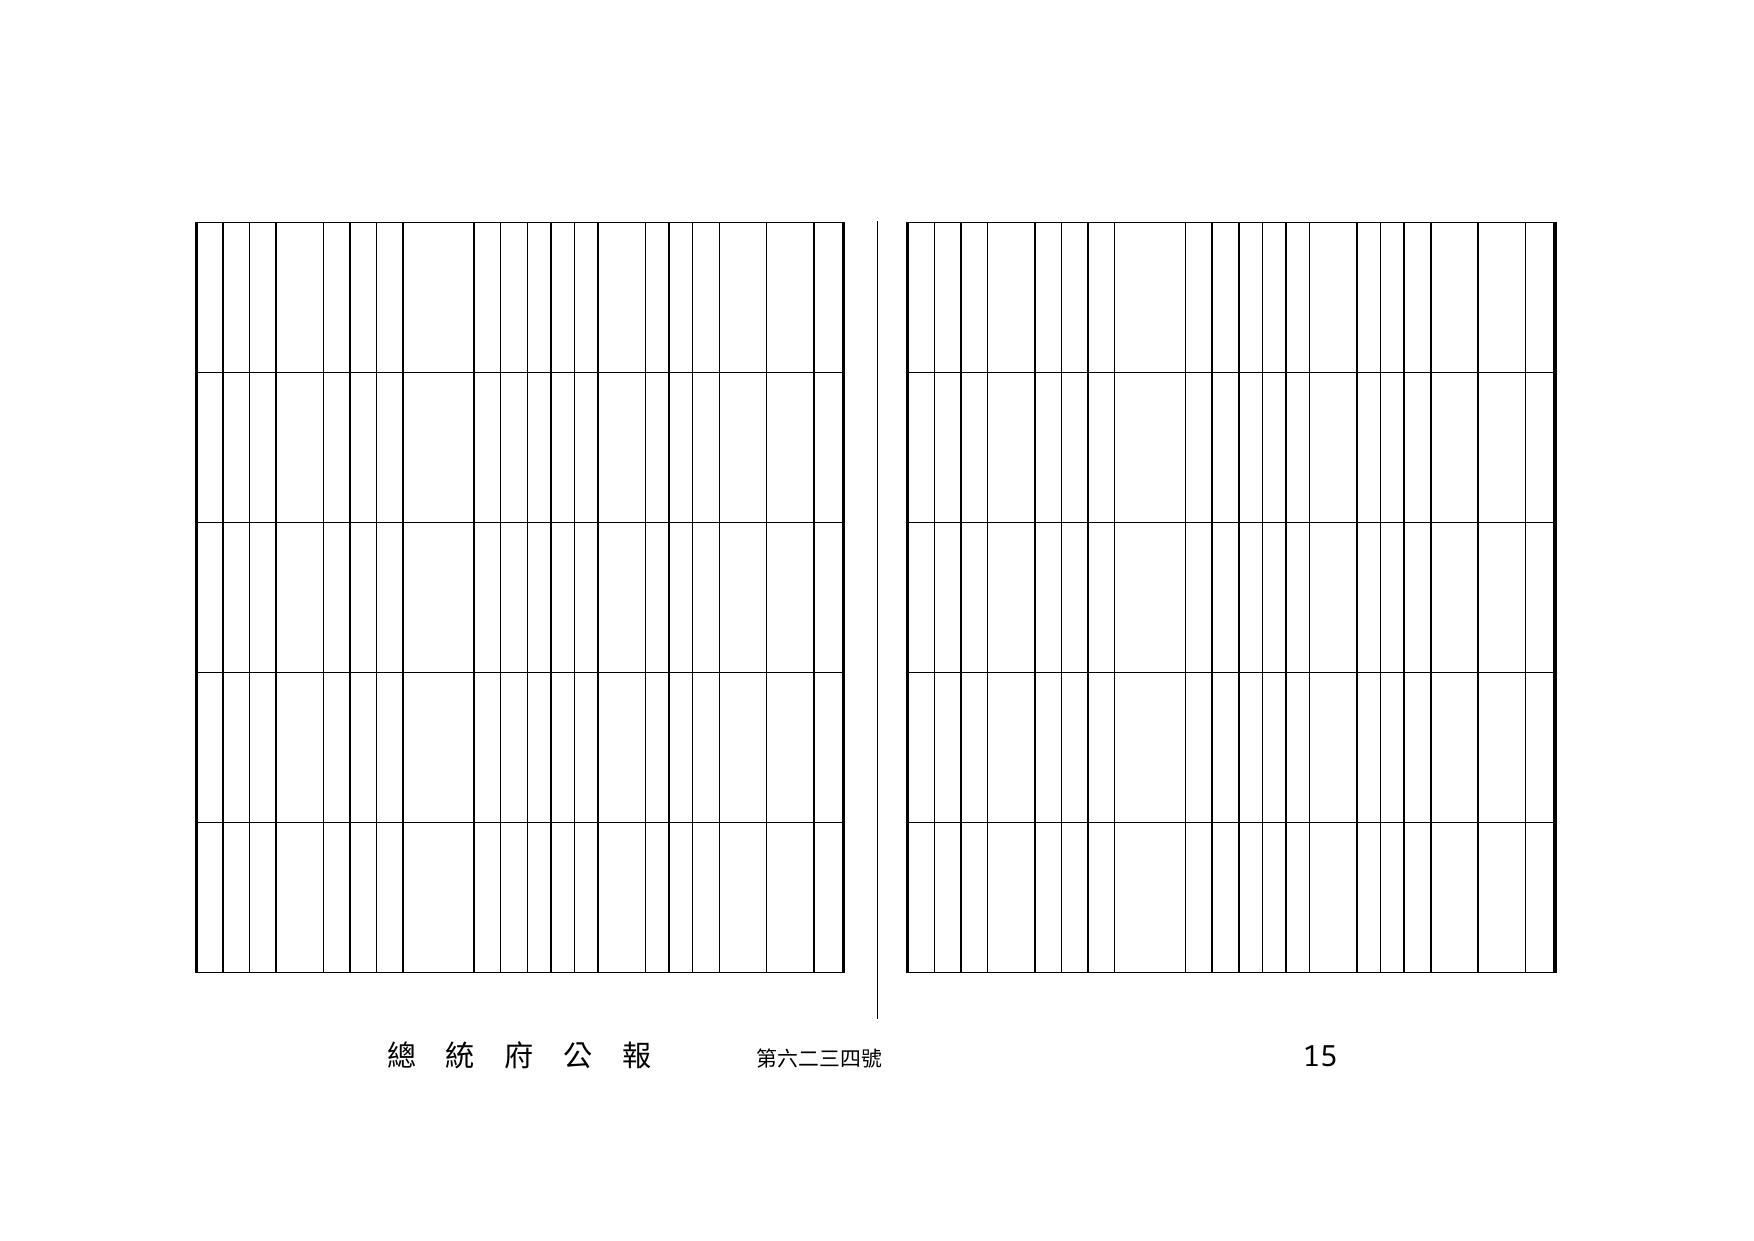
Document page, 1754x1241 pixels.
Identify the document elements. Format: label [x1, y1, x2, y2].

table_cell [815, 823, 842, 972]
table_cell [324, 523, 349, 672]
table_cell [599, 373, 622, 522]
table_cell [1310, 373, 1333, 522]
table_cell [743, 673, 766, 822]
table_cell [1405, 673, 1430, 822]
table_cell [1089, 223, 1114, 372]
table_cell [720, 673, 743, 822]
table_cell [1011, 673, 1034, 822]
table_cell [501, 673, 527, 822]
table_cell [1479, 673, 1502, 822]
table_cell [1502, 223, 1525, 372]
table_cell [1381, 223, 1403, 372]
table_cell [250, 373, 275, 522]
table_cell [1333, 373, 1356, 522]
table_cell [988, 673, 1011, 822]
table_cell [1263, 523, 1285, 672]
table_cell [599, 673, 622, 822]
table_cell [670, 673, 692, 822]
table_cell [743, 823, 766, 972]
table_cell [1479, 373, 1502, 522]
table_cell [1062, 673, 1087, 822]
table_cell [427, 223, 450, 372]
table_cell [277, 823, 300, 972]
table_cell [909, 673, 934, 822]
table_cell [1263, 823, 1285, 972]
table_cell [1213, 823, 1238, 972]
table_cell [351, 223, 376, 372]
table_cell [790, 373, 813, 522]
table_cell [475, 823, 500, 972]
table_cell [693, 523, 719, 672]
table_cell [528, 223, 550, 372]
table_cell [622, 223, 645, 372]
table_cell [300, 223, 323, 372]
table_cell [1036, 373, 1061, 522]
table_cell [377, 523, 402, 672]
table_cell [351, 673, 376, 822]
table_cell [277, 523, 300, 672]
table_cell [1011, 223, 1034, 372]
table_cell [198, 223, 222, 372]
table_cell [1358, 523, 1380, 672]
table_cell [1432, 823, 1454, 972]
table_cell [1502, 373, 1525, 522]
table_cell [767, 673, 790, 822]
table_cell [277, 673, 300, 822]
table_cell [575, 223, 597, 372]
table_cell [1186, 673, 1211, 822]
table_cell [427, 823, 450, 972]
table_cell [528, 523, 550, 672]
table_cell [815, 223, 842, 372]
table_cell [427, 673, 450, 822]
table_cell [501, 823, 527, 972]
table_cell [1333, 223, 1356, 372]
table_cell [767, 373, 790, 522]
table_cell [198, 523, 222, 672]
table_cell [1138, 523, 1162, 672]
table_cell [450, 373, 473, 522]
table_cell [1526, 823, 1553, 972]
table_cell [815, 523, 842, 672]
table_cell [404, 823, 427, 972]
table_cell [501, 373, 527, 522]
table_cell [277, 373, 300, 522]
table_cell [377, 223, 402, 372]
table_cell [1454, 823, 1477, 972]
table_cell [743, 523, 766, 672]
table_cell [475, 223, 500, 372]
table_cell [1240, 823, 1262, 972]
table_cell [962, 373, 987, 522]
table_cell [1310, 523, 1333, 672]
table_cell [324, 223, 349, 372]
table_cell [324, 823, 349, 972]
table_cell [1138, 673, 1162, 822]
table_cell [1213, 373, 1238, 522]
table_cell [324, 673, 349, 822]
table_cell [1333, 823, 1356, 972]
table_cell [1162, 373, 1185, 522]
table_cell [250, 523, 275, 672]
table_cell [743, 223, 766, 372]
table_cell [1526, 673, 1553, 822]
table_cell [935, 373, 960, 522]
table_cell [790, 523, 813, 672]
table_cell [1011, 373, 1034, 522]
table_cell [224, 373, 249, 522]
table_cell [1333, 673, 1356, 822]
table_cell [475, 373, 500, 522]
table_cell [1263, 223, 1285, 372]
table_cell [646, 223, 668, 372]
table_cell [1240, 223, 1262, 372]
table_cell [250, 223, 275, 372]
table_cell [599, 223, 622, 372]
table_cell [1115, 523, 1138, 672]
table_cell [1405, 523, 1430, 672]
table_cell [670, 823, 692, 972]
table_cell [988, 373, 1011, 522]
table_cell [767, 223, 790, 372]
table_cell [693, 223, 719, 372]
table_cell [1213, 523, 1238, 672]
table_cell [1287, 673, 1309, 822]
table_cell [646, 523, 668, 672]
table_cell [404, 373, 427, 522]
table_cell [300, 823, 323, 972]
table_cell [1287, 523, 1309, 672]
table_cell [277, 223, 300, 372]
table_cell [501, 223, 527, 372]
table_cell [351, 823, 376, 972]
table_cell [1358, 223, 1380, 372]
table_cell [1062, 223, 1087, 372]
table_cell [622, 673, 645, 822]
table_cell [377, 823, 402, 972]
table_cell [622, 823, 645, 972]
table_cell [224, 673, 249, 822]
table_cell [1479, 223, 1502, 372]
table_cell [1089, 523, 1114, 672]
table_cell [1333, 523, 1356, 672]
table_cell [224, 823, 249, 972]
table_cell [1381, 373, 1403, 522]
table_cell [1381, 823, 1403, 972]
table_cell [1479, 823, 1502, 972]
table_cell [450, 523, 473, 672]
table_cell [720, 823, 743, 972]
table_cell [693, 673, 719, 822]
table_cell [1287, 373, 1309, 522]
table_cell [1162, 223, 1185, 372]
table_cell [962, 523, 987, 672]
table_cell [552, 673, 574, 822]
table_cell [909, 373, 934, 522]
table_cell [1240, 673, 1262, 822]
table_cell [1358, 823, 1380, 972]
table_cell [1062, 523, 1087, 672]
table_cell [224, 223, 249, 372]
table_cell [1526, 373, 1553, 522]
table_cell [962, 673, 987, 822]
table_cell [1036, 823, 1061, 972]
table_cell [1526, 223, 1553, 372]
table_cell [1036, 673, 1061, 822]
table_cell [1036, 223, 1061, 372]
table_cell [501, 523, 527, 672]
table_cell [1089, 673, 1114, 822]
table_cell [475, 523, 500, 672]
table_cell [1115, 823, 1138, 972]
table_cell [988, 523, 1011, 672]
table_cell [1263, 673, 1285, 822]
table_cell [693, 823, 719, 972]
table_cell [935, 823, 960, 972]
table_cell [1310, 223, 1333, 372]
table_cell [909, 523, 934, 672]
table_cell [1162, 673, 1185, 822]
table_cell [720, 223, 743, 372]
table_cell [1186, 223, 1211, 372]
table_cell [1089, 823, 1114, 972]
table_cell [646, 373, 668, 522]
table_cell [450, 223, 473, 372]
table_cell [1186, 823, 1211, 972]
table_cell [1138, 373, 1162, 522]
table_cell [1115, 223, 1138, 372]
table_cell [198, 673, 222, 822]
table_cell [300, 673, 323, 822]
table_cell [552, 223, 574, 372]
table_cell [988, 823, 1011, 972]
table_cell [552, 523, 574, 672]
table_cell [1502, 523, 1525, 672]
table_cell [450, 823, 473, 972]
table_cell [1287, 223, 1309, 372]
table_cell [250, 673, 275, 822]
table_cell [815, 673, 842, 822]
table_cell [198, 823, 222, 972]
table_cell [324, 373, 349, 522]
table_cell [743, 373, 766, 522]
table_cell [1479, 523, 1502, 672]
table_cell [935, 673, 960, 822]
table_cell [1358, 373, 1380, 522]
table_cell [693, 373, 719, 522]
table_cell [377, 673, 402, 822]
table_cell [1089, 373, 1114, 522]
table_cell [1240, 523, 1262, 672]
table_cell [1162, 823, 1185, 972]
table_cell [404, 673, 427, 822]
table_cell [815, 373, 842, 522]
table_cell [404, 223, 427, 372]
table_cell [1186, 523, 1211, 672]
table_cell [599, 823, 622, 972]
table_cell [1062, 373, 1087, 522]
table_cell [1310, 823, 1333, 972]
table_cell [1454, 223, 1477, 372]
table_cell [988, 223, 1011, 372]
table_cell [475, 673, 500, 822]
table_cell [575, 673, 597, 822]
table_cell [909, 823, 934, 972]
table_cell [622, 373, 645, 522]
table_cell [351, 373, 376, 522]
table_cell [575, 373, 597, 522]
table_cell [300, 523, 323, 672]
table_cell [1405, 823, 1430, 972]
table_cell [1358, 673, 1380, 822]
table_cell [1115, 673, 1138, 822]
table_cell [1138, 823, 1162, 972]
table_cell [720, 373, 743, 522]
table_cell [528, 823, 550, 972]
table_cell [1138, 223, 1162, 372]
table_cell [1432, 523, 1454, 672]
table_cell [1526, 523, 1553, 672]
table_cell [1381, 673, 1403, 822]
table_cell [962, 223, 987, 372]
table_cell [450, 673, 473, 822]
table_cell [1432, 673, 1454, 822]
table_cell [250, 823, 275, 972]
table_cell [528, 373, 550, 522]
table_cell [224, 523, 249, 672]
table_cell [1381, 523, 1403, 672]
table_cell [528, 673, 550, 822]
table_cell [1240, 373, 1262, 522]
table_cell [575, 523, 597, 672]
table_cell [1186, 373, 1211, 522]
table_cell [1432, 373, 1454, 522]
table_cell [427, 373, 450, 522]
table_cell [1502, 823, 1525, 972]
table_cell [427, 523, 450, 672]
table_cell [790, 823, 813, 972]
table_cell [1310, 673, 1333, 822]
table_cell [790, 223, 813, 372]
table_cell [1405, 373, 1430, 522]
table_cell [1454, 373, 1477, 522]
table_cell [351, 523, 376, 672]
table_cell [1432, 223, 1454, 372]
table_cell [1011, 523, 1034, 672]
table_cell [552, 823, 574, 972]
table_cell [622, 523, 645, 672]
table_cell [1036, 523, 1061, 672]
table_cell [935, 523, 960, 672]
table_cell [646, 673, 668, 822]
table_cell [1454, 673, 1477, 822]
table_cell [1162, 523, 1185, 672]
table_cell [790, 673, 813, 822]
table_cell [198, 373, 222, 522]
table_cell [377, 373, 402, 522]
table_cell [767, 523, 790, 672]
table_cell [1011, 823, 1034, 972]
table_cell [670, 373, 692, 522]
table_cell [1263, 373, 1285, 522]
table_cell [720, 523, 743, 672]
table_cell [767, 823, 790, 972]
table_cell [646, 823, 668, 972]
table_cell [599, 523, 622, 672]
table_cell [962, 823, 987, 972]
table_cell [552, 373, 574, 522]
table_cell [1502, 673, 1525, 822]
table_cell [670, 523, 692, 672]
table_cell [1405, 223, 1430, 372]
table_cell [935, 223, 960, 372]
table_cell [1213, 673, 1238, 822]
table_cell [1213, 223, 1238, 372]
table_cell [1062, 823, 1087, 972]
table_cell [404, 523, 427, 672]
table_cell [1115, 373, 1138, 522]
table_cell [909, 223, 934, 372]
table_cell [1454, 523, 1477, 672]
table_cell [670, 223, 692, 372]
table_cell [300, 373, 323, 522]
table_cell [1287, 823, 1309, 972]
table_cell [575, 823, 597, 972]
